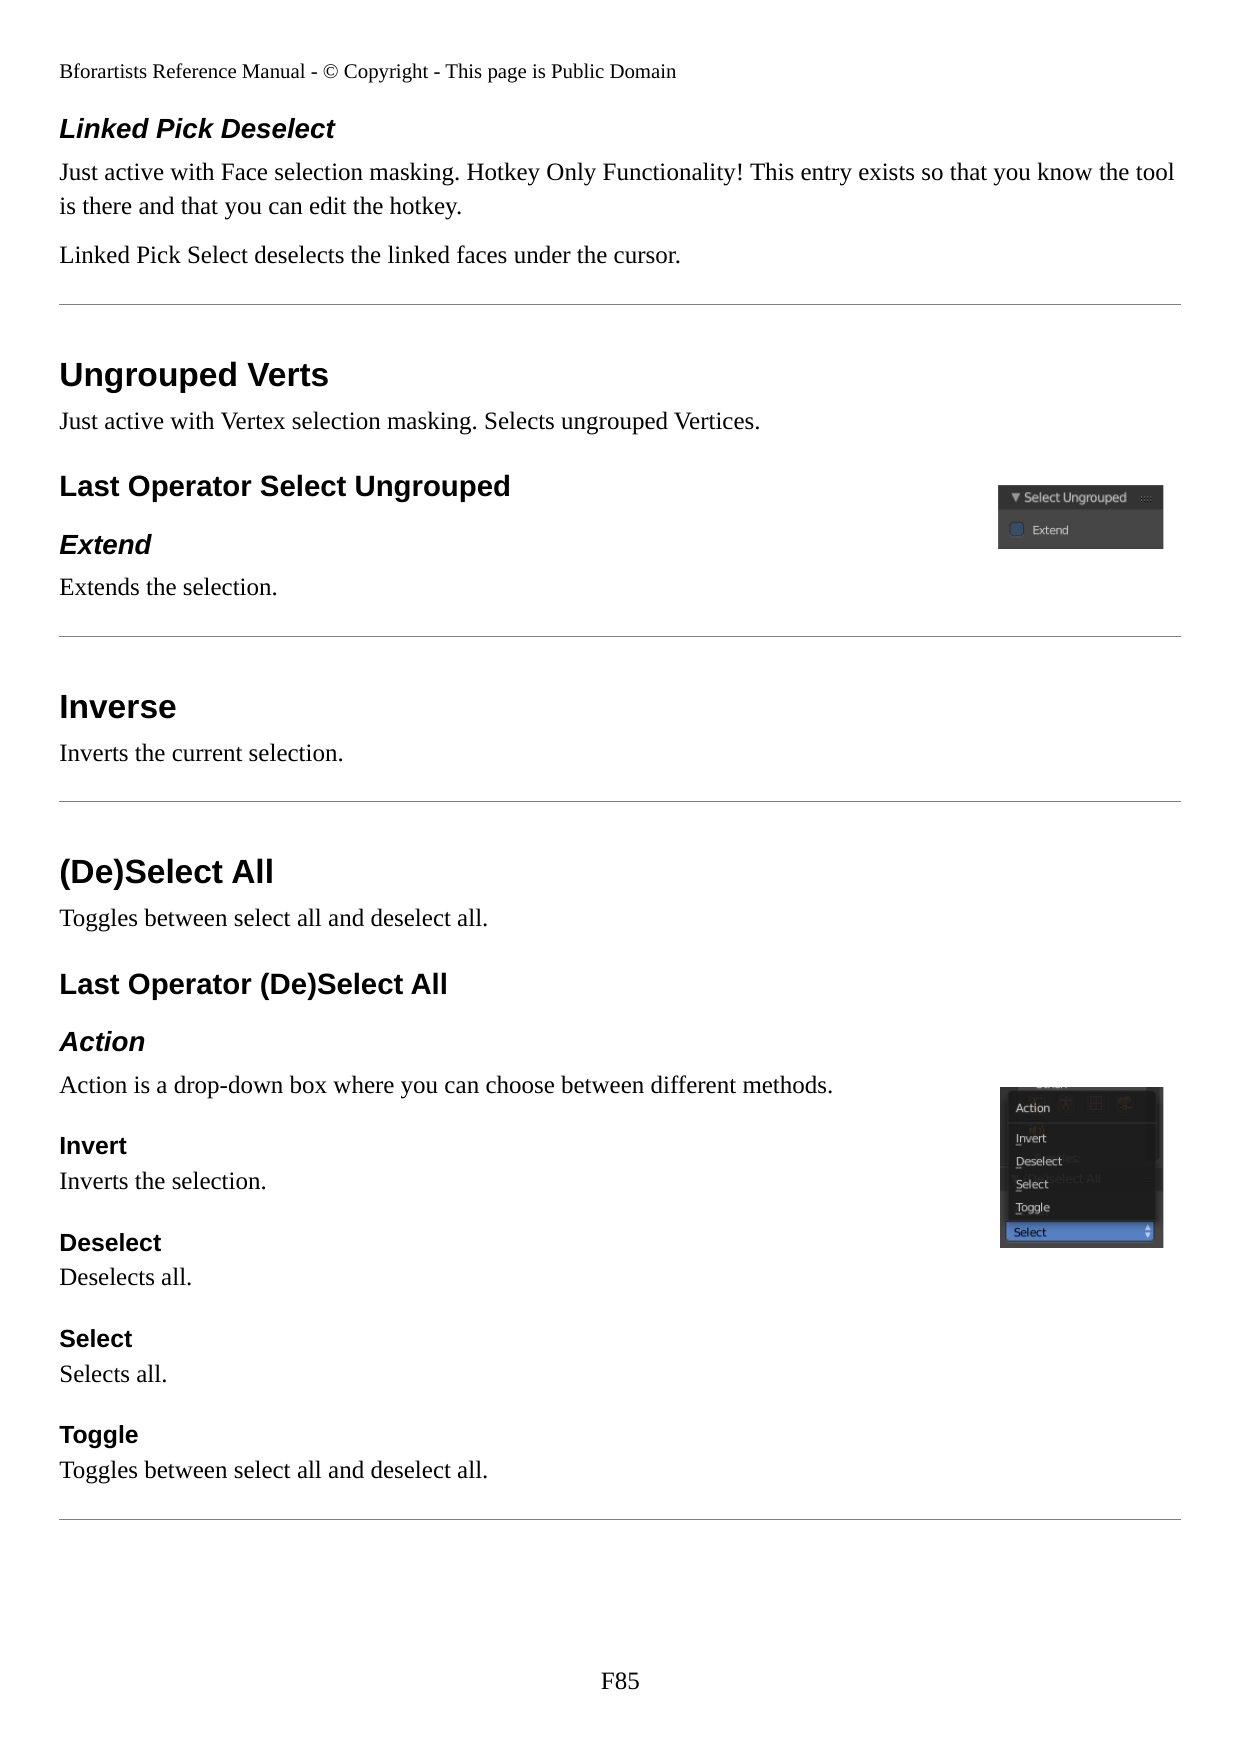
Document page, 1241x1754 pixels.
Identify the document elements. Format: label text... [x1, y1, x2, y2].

subtitle Linked Pick Deselect [59, 113, 1181, 144]
text Deselects all. [59, 1262, 1181, 1291]
subtitle Invert [59, 1131, 1000, 1160]
text Linked Pick Select deselects the linked faces under the cursor. [59, 241, 1181, 269]
picture [998, 485, 1164, 549]
subtitle (De)Select All [59, 852, 1181, 890]
subtitle [1164, 1131, 1181, 1160]
picture [1000, 1087, 1164, 1248]
subtitle Deselect [59, 1228, 1181, 1256]
subtitle Action [59, 1025, 1181, 1057]
subtitle Extend [59, 528, 1181, 560]
subtitle Last Operator (De)Select All [59, 967, 1181, 1000]
subtitle Last Operator Select Ungrouped [59, 469, 1181, 503]
text Just active with Vertex selection masking. Selects ungrouped Vertices. [59, 406, 1181, 434]
subtitle Select [59, 1324, 1181, 1352]
text Inverts the selection. [59, 1166, 1000, 1195]
text Toggles between select all and deselect all. [59, 903, 1181, 932]
subtitle Inverse [59, 687, 1181, 725]
text Inverts the current selection. [59, 738, 1181, 766]
text Just active with Face selection masking. Hotkey Only Functionality! This entry exists so that you know the tool is there and that you can edit the hotkey. [59, 157, 1181, 220]
text Selects all. [59, 1359, 1181, 1387]
text Toggles between select all and deselect all. [59, 1455, 1181, 1484]
text Action is a drop-down box where you can choose between different methods. [59, 1070, 1181, 1098]
text [1164, 1166, 1181, 1195]
subtitle Toggle [59, 1420, 1181, 1449]
subtitle Ungrouped Verts [59, 354, 1181, 393]
text Extends the selection. [59, 572, 1181, 601]
